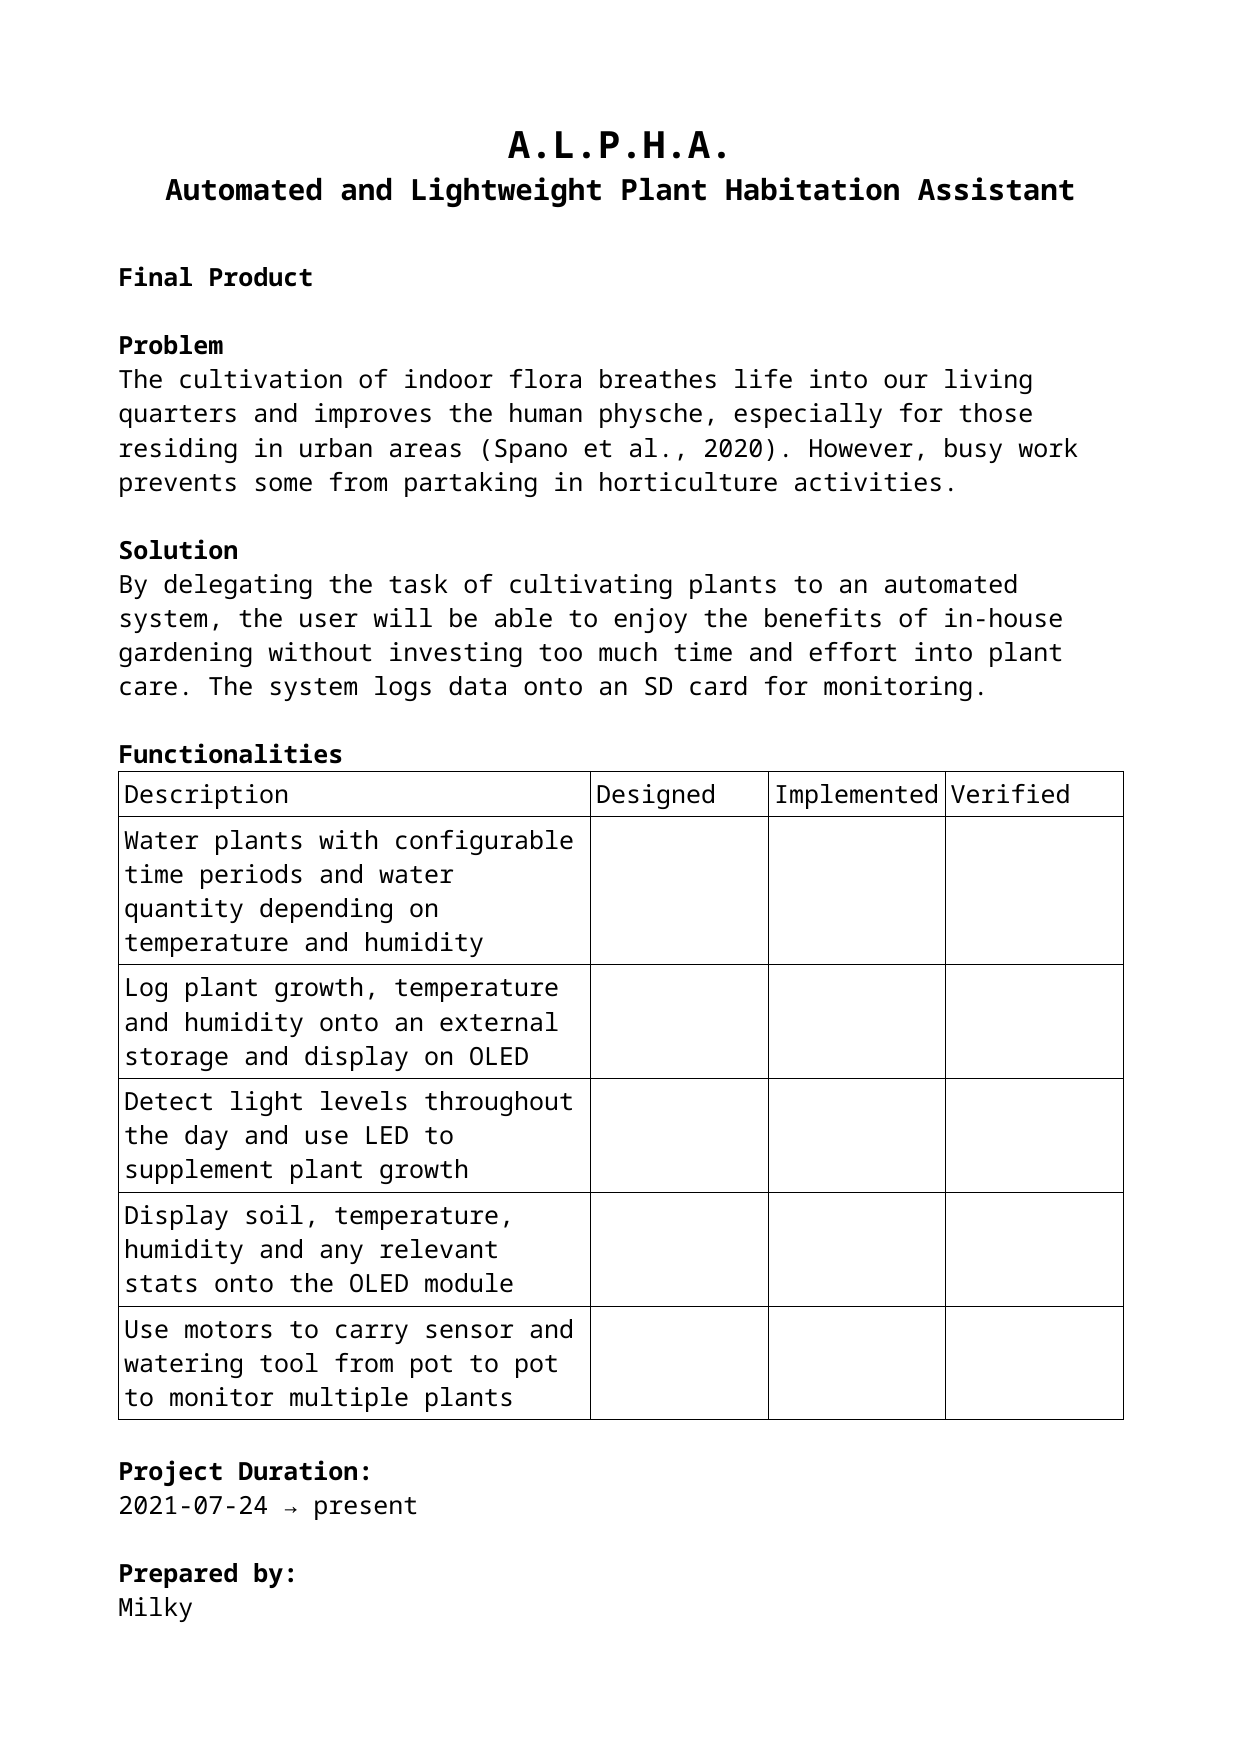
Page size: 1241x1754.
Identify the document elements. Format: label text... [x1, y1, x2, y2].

table_cell Detect light levels throughout the day and use LED to supplement plant growth [119, 1079, 590, 1192]
text Prepared by: [118, 1556, 1122, 1590]
text Automated and Lightweight Plant Habitation Assistant [118, 169, 1122, 209]
table_cell Use motors to carry sensor and watering tool from pot to pot to monitor multiple plants [119, 1307, 590, 1419]
table_cell [946, 817, 1123, 964]
table_cell [769, 1079, 945, 1192]
table_cell [591, 1193, 768, 1306]
table_header Verified [946, 772, 1123, 816]
table_cell [769, 1193, 945, 1306]
table_cell Water plants with configurable time periods and water quantity depending on temperature and humidity [119, 817, 590, 964]
table_cell [591, 965, 768, 1078]
table_cell Log plant growth, temperature and humidity onto an external storage and display on OLED [119, 965, 590, 1078]
table_cell [946, 965, 1123, 1078]
table_cell [591, 1079, 768, 1192]
text By delegating the task of cultivating plants to an automated system, the user will be able to enjoy the benefits of in-house gardening without investing too much time and effort into plant care. The system logs data onto an SD card for monitoring. [118, 566, 1122, 703]
table_cell [946, 1193, 1123, 1306]
text Functionalities [118, 737, 1122, 771]
text Problem [118, 328, 1122, 362]
table_cell [591, 1307, 768, 1419]
table_cell Display soil, temperature, humidity and any relevant stats onto the OLED module [119, 1193, 590, 1306]
table_cell [769, 1307, 945, 1419]
table_cell [769, 817, 945, 964]
text The cultivation of indoor flora breathes life into our living quarters and improves the human physche, especially for those residing in urban areas (Spano et al., 2020). However, busy work prevents some from partaking in horticulture activities. [118, 362, 1122, 498]
table_header Description [119, 772, 590, 816]
table_header Designed [591, 772, 768, 816]
text Project Duration: [118, 1453, 1122, 1487]
text Final Product [118, 260, 1122, 294]
table_header Implemented [769, 772, 945, 816]
table_cell [591, 817, 768, 964]
text Solution [118, 532, 1122, 566]
table_cell [946, 1307, 1123, 1419]
table_cell [946, 1079, 1123, 1192]
text 2021-07-24 → present [118, 1487, 1122, 1522]
text Milky [118, 1590, 1122, 1624]
table_cell [769, 965, 945, 1078]
text A.L.P.H.A. [118, 118, 1122, 169]
